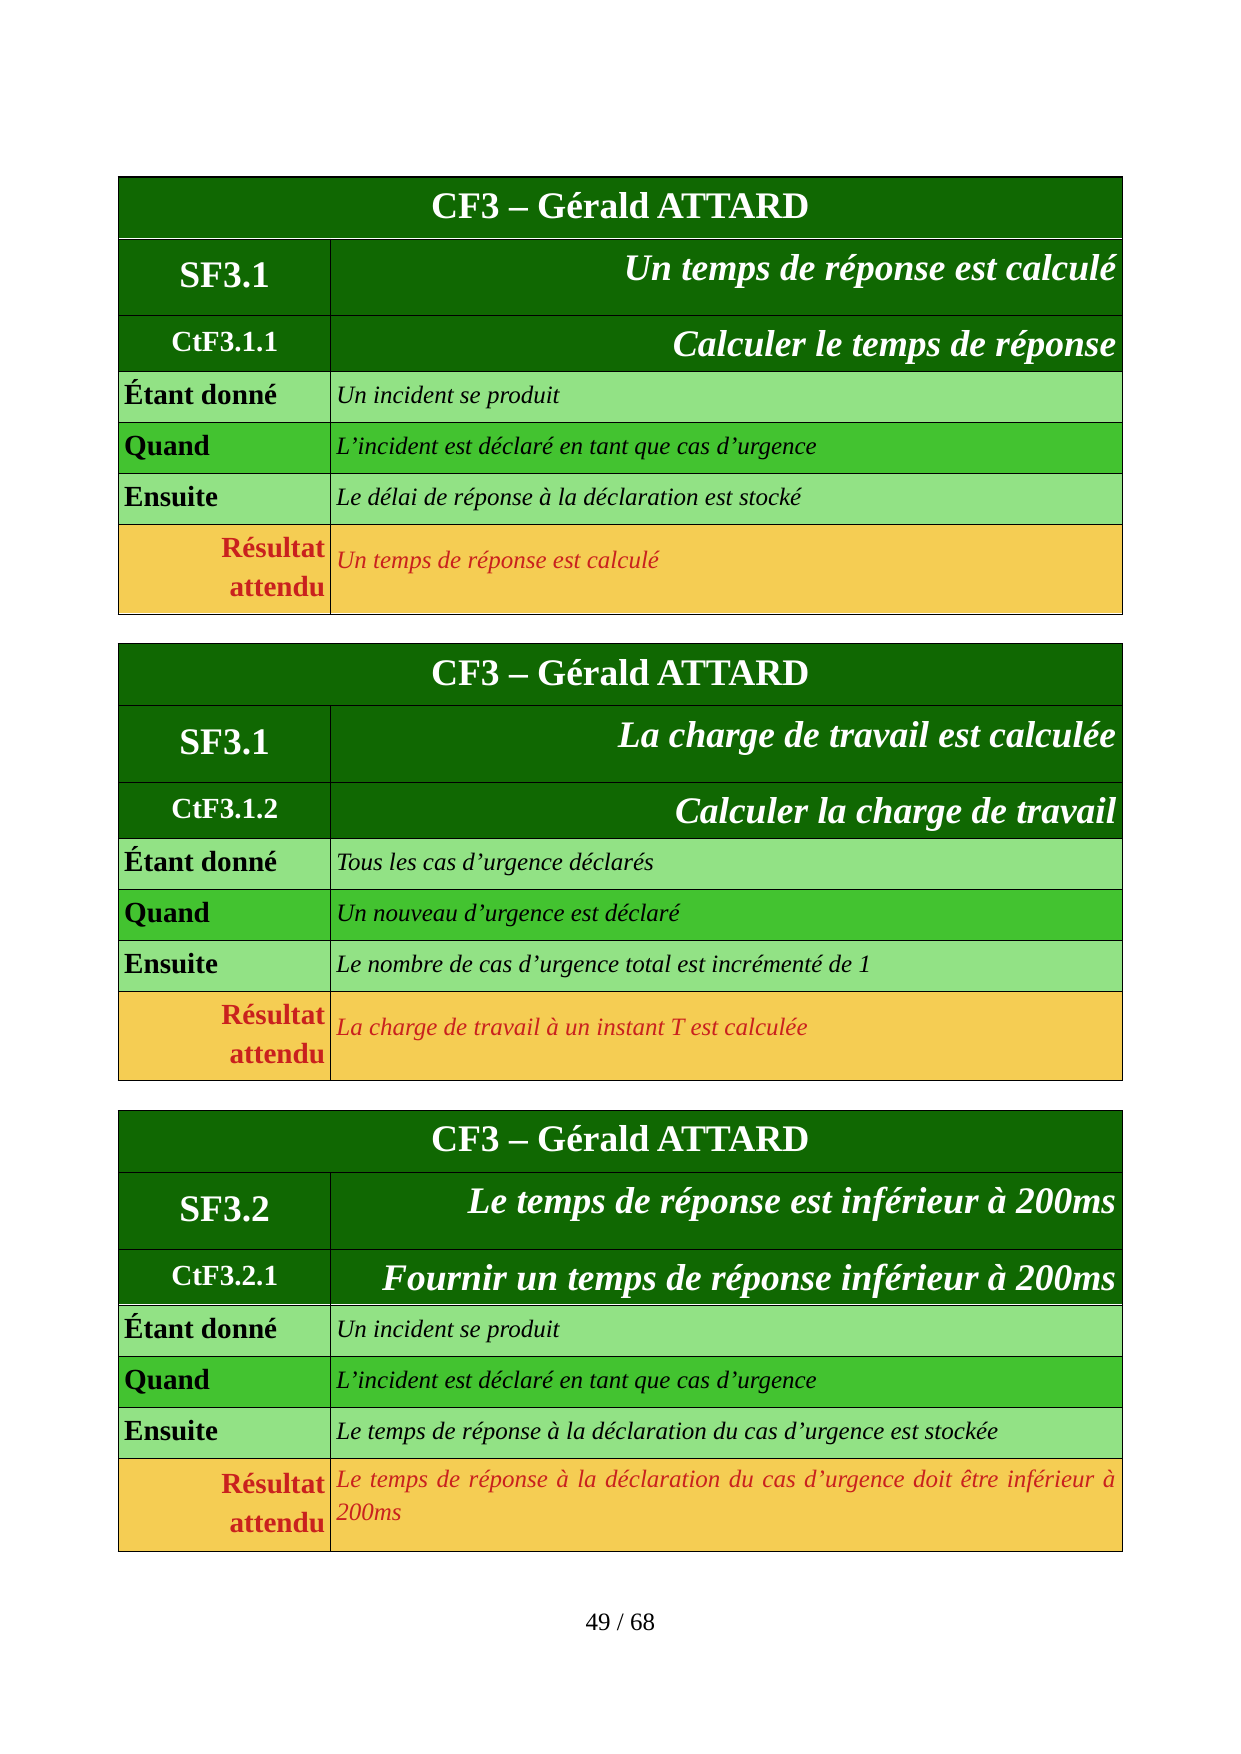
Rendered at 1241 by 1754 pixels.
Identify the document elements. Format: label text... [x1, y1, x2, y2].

table_header CF3 – Gérald ATTARD [119, 178, 1122, 238]
table_cell Un incident se produit [331, 1306, 1122, 1356]
table_cell CtF3.1.2 [119, 783, 330, 838]
table_cell Un temps de réponse est calculé [331, 240, 1122, 315]
table_cell Le temps de réponse à la déclaration du cas d’urgence est stockée [331, 1408, 1122, 1458]
table_cell Un nouveau d’urgence est déclaré [331, 890, 1122, 940]
table_cell Ensuite [119, 1408, 330, 1458]
table_cell L’incident est déclaré en tant que cas d’urgence [331, 423, 1122, 473]
table_cell Quand [119, 890, 330, 940]
table_cell Le temps de réponse est inférieur à 200ms [331, 1173, 1122, 1249]
table_cell Le délai de réponse à la déclaration est stocké [331, 474, 1122, 524]
table_cell CtF3.1.1 [119, 316, 330, 371]
table_cell Résultat attendu [119, 1459, 330, 1551]
table_cell Résultat attendu [119, 525, 330, 613]
table_cell Un incident se produit [331, 372, 1122, 422]
table_cell Ensuite [119, 474, 330, 524]
table_header CF3 – Gérald ATTARD [119, 644, 1122, 705]
table_cell L’incident est déclaré en tant que cas d’urgence [331, 1357, 1122, 1407]
table_cell La charge de travail est calculée [331, 706, 1122, 782]
table_cell SF3.1 [119, 240, 330, 315]
table_header CF3 – Gérald ATTARD [119, 1111, 1122, 1172]
table_cell Résultat attendu [119, 992, 330, 1080]
table_cell Tous les cas d’urgence déclarés [331, 839, 1122, 889]
table_cell Quand [119, 1357, 330, 1407]
table_cell Étant donné [119, 839, 330, 889]
table_cell Un temps de réponse est calculé [331, 525, 1122, 613]
table_cell Le temps de réponse à la déclaration du cas d’urgence doit être inférieur à 200ms [331, 1459, 1122, 1551]
table_cell Calculer le temps de réponse [331, 316, 1122, 371]
table_cell SF3.2 [119, 1173, 330, 1249]
table_cell Le nombre de cas d’urgence total est incrémenté de 1 [331, 941, 1122, 991]
table_cell La charge de travail à un instant T est calculée [331, 992, 1122, 1080]
table_cell Étant donné [119, 1306, 330, 1356]
table_cell CtF3.2.1 [119, 1250, 330, 1304]
table_cell Fournir un temps de réponse inférieur à 200ms [331, 1250, 1122, 1304]
table_cell SF3.1 [119, 706, 330, 782]
table_cell Quand [119, 423, 330, 473]
table_cell Étant donné [119, 372, 330, 422]
table_cell Calculer la charge de travail [331, 783, 1122, 838]
table_cell Ensuite [119, 941, 330, 991]
